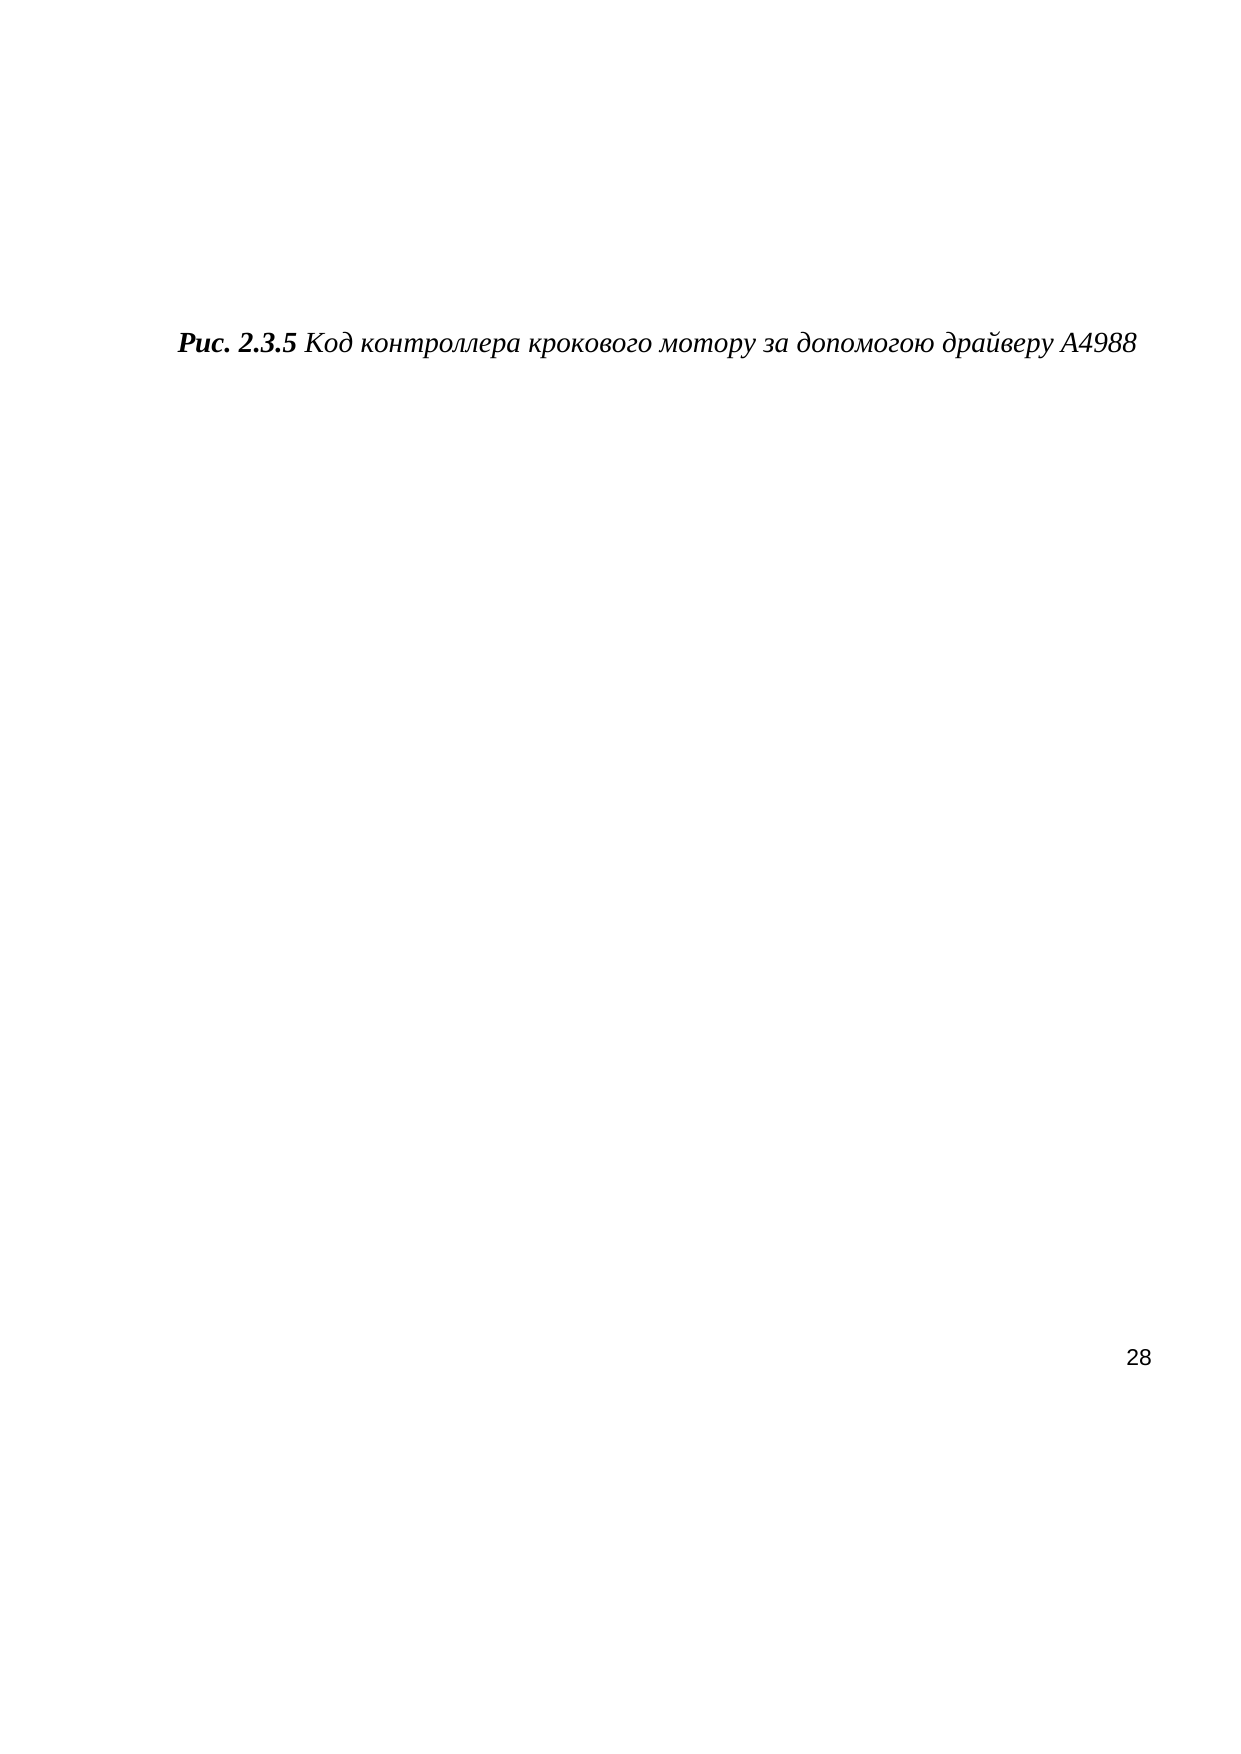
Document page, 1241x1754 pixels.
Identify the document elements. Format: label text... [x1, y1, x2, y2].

text Рис. 2.3.5 Код контроллера крокового мотору за допомогою драйверу A4988 [177, 325, 1152, 359]
